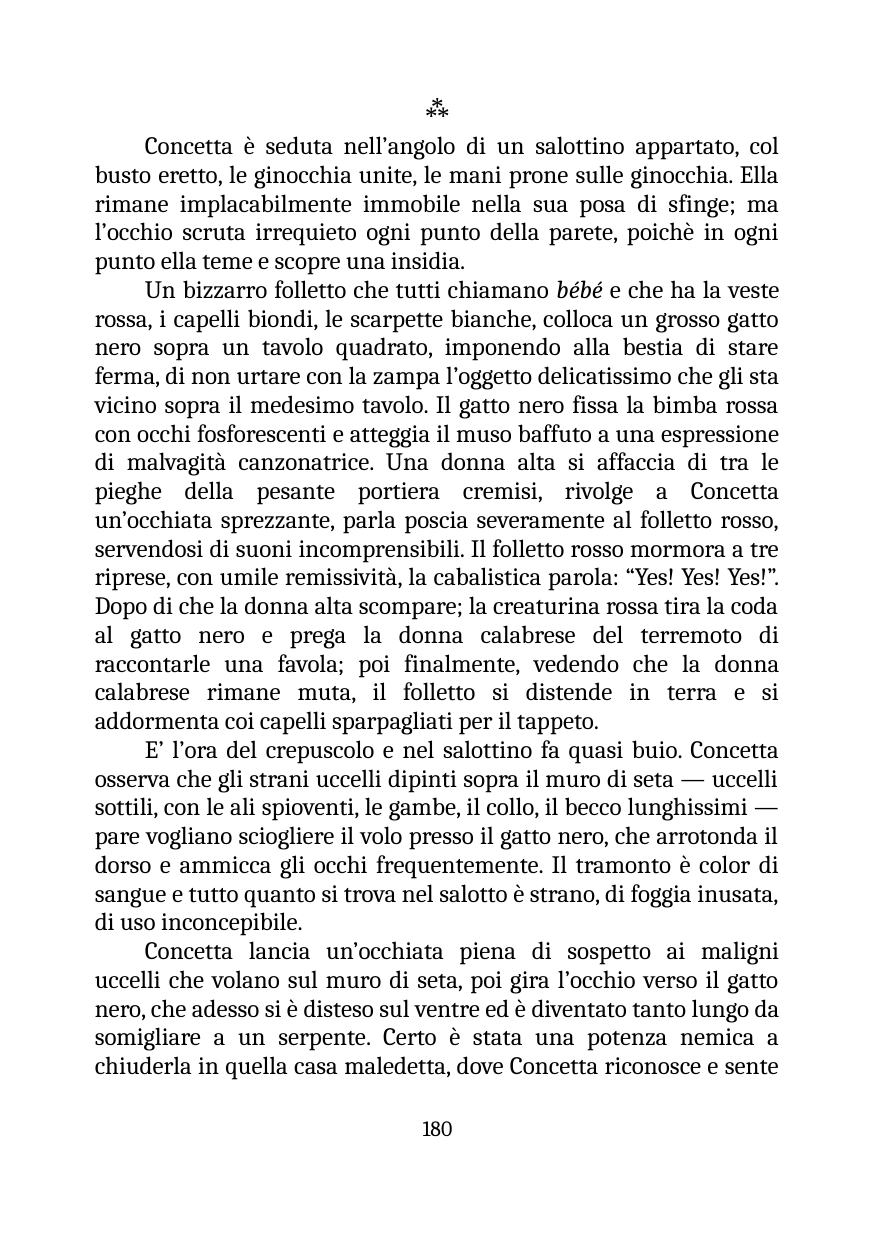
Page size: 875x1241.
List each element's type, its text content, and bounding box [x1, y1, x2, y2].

text E’ l’ora del crepuscolo e nel salottino fa quasi buio. Concetta osserva che gli strani uccelli dipinti sopra il muro di seta — uccelli sottili, con le ali spioventi, le gambe, il collo, il becco lunghissimi — pare vogliano sciogliere il volo presso il gatto nero, che arrotonda il dorso e ammicca gli occhi frequentemente. Il tramonto è color di sangue e tutto quanto si trova nel salotto è strano, di foggia inusata, di uso inconcepibile. [94, 736, 779, 937]
text Concetta lancia un’occhiata piena di sospetto ai maligni uccelli che volano sul muro di seta, poi gira l’occhio verso il gatto nero, che adesso si è disteso sul ventre ed è diventato tanto lungo da somigliare a un serpente. Certo è stata una potenza nemica a chiuderla in quella casa maledetta, dove Concetta riconosce e sente [94, 937, 779, 1081]
text ⁂ [94, 94, 779, 123]
text Concetta è seduta nell’angolo di un salottino appartato, col busto eretto, le ginocchia unite, le mani prone sulle ginocchia. Ella rimane implacabilmente immobile nella sua posa di sfinge; ma l’occhio scruta irrequieto ogni punto della parete, poichè in ogni punto ella teme e scopre una insidia. [94, 132, 779, 276]
text Un bizzarro folletto che tutti chiamano bébé e che ha la veste rossa, i capelli biondi, le scarpette bianche, colloca un grosso gatto nero sopra un tavolo quadrato, imponendo alla bestia di stare ferma, di non urtare con la zampa l’oggetto delicatissimo che gli sta vicino sopra il medesimo tavolo. Il gatto nero fissa la bimba rossa con occhi fosforescenti e atteggia il muso baffuto a una espressione di malvagità canzonatrice. Una donna alta si affaccia di tra le pieghe della pesante portiera cremisi, rivolge a Concetta un’occhiata sprezzante, parla poscia severamente al folletto rosso, servendosi di suoni incomprensibili. Il folletto rosso mormora a tre riprese, con umile remissività, la cabalistica parola: “Yes! Yes! Yes!”. Dopo di che la donna alta scompare; la creaturina rossa tira la coda al gatto nero e prega la donna calabrese del terremoto di raccontarle una favola; poi finalmente, vedendo che la donna calabrese rimane muta, il folletto si distende in terra e si addormenta coi capelli sparpagliati per il tappeto. [94, 276, 779, 736]
